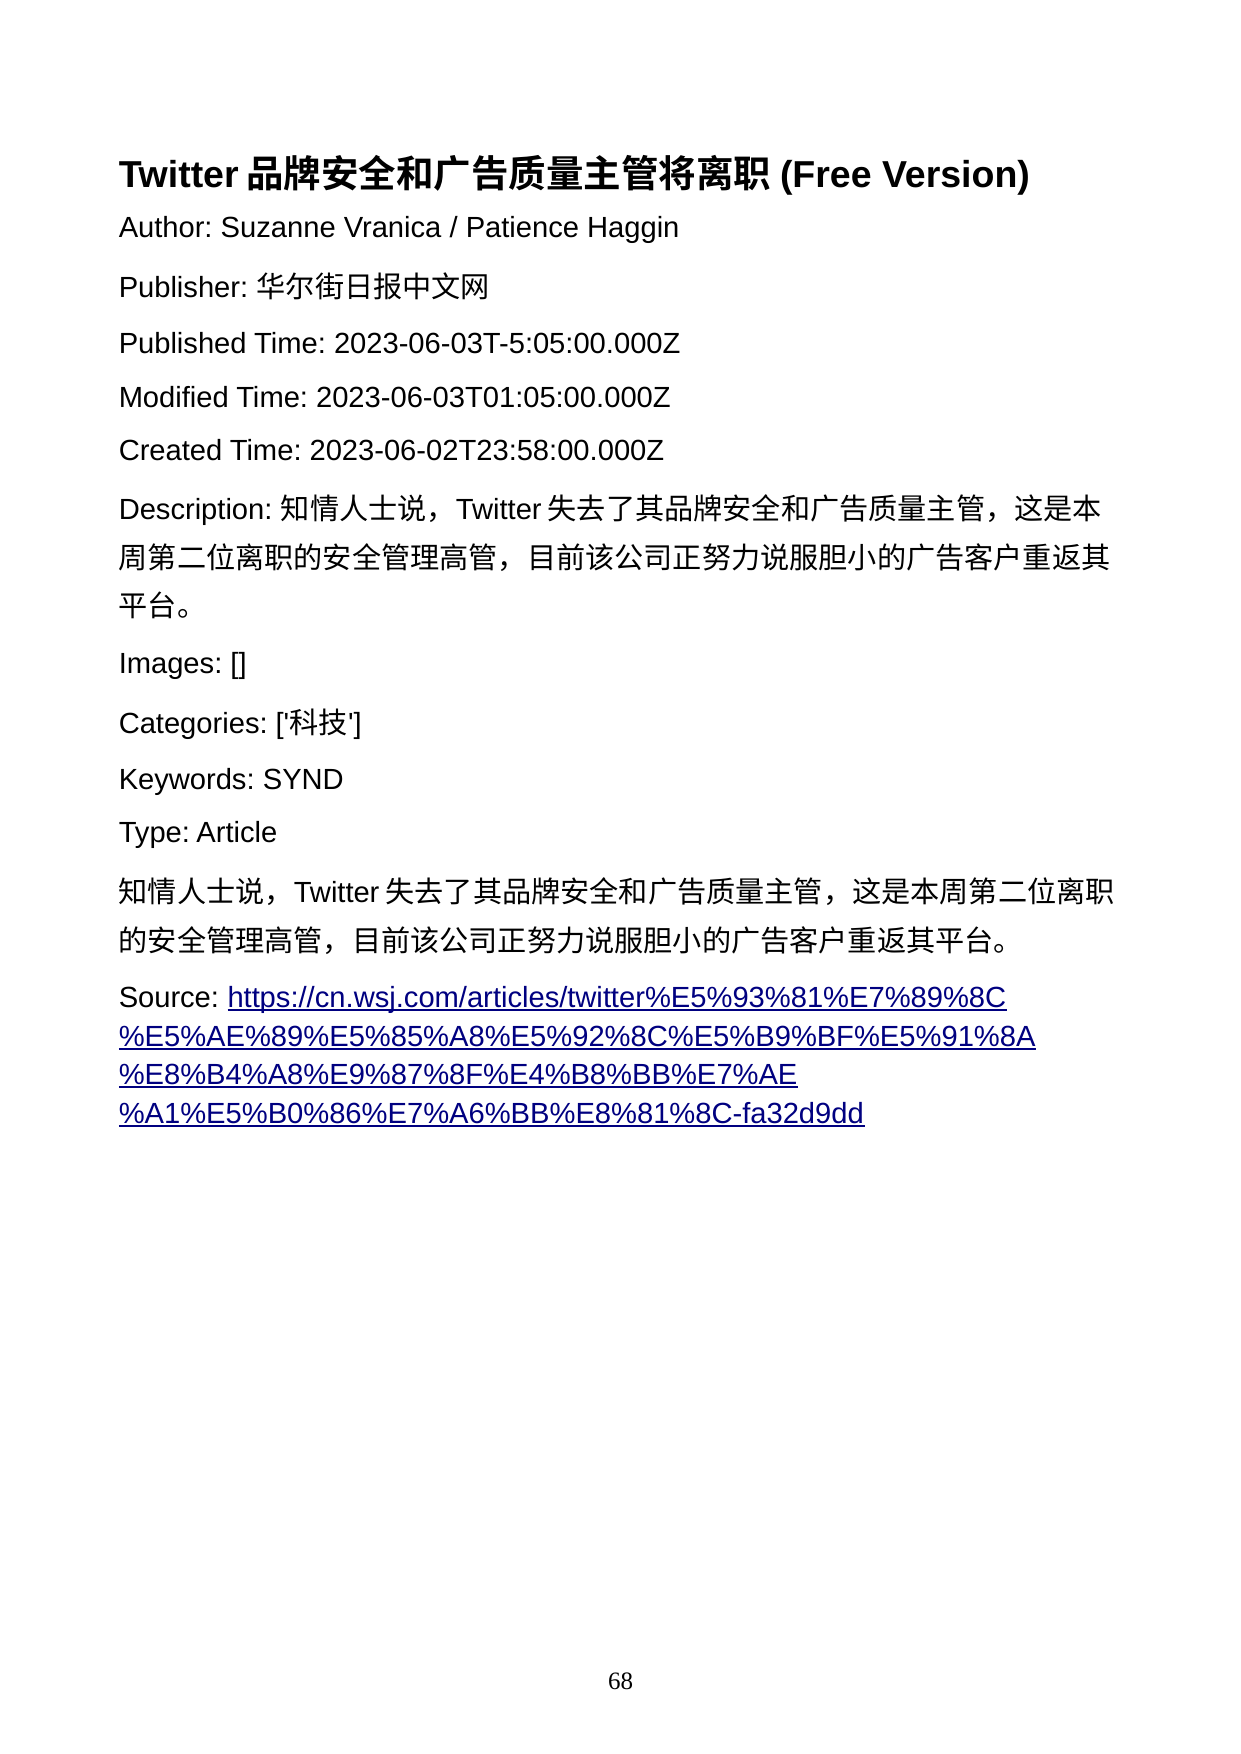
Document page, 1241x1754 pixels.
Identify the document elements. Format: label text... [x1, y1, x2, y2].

text 知情人士说，Twitter失去了其品牌安全和广告质量主管，这是本周第二位离职的安全管理高管，目前该公司正努力说服胆小的广告客户重返其平台。 [118, 869, 1122, 959]
text Images: [] [118, 646, 1122, 680]
text Type: Article [118, 816, 1122, 849]
text Author: Suzanne Vranica / Patience Haggin [118, 210, 1122, 244]
text Created Time: 2023-06-02T23:58:00.000Z [118, 433, 1122, 466]
text Description: 知情人士说，Twitter失去了其品牌安全和广告质量主管，这是本周第二位离职的安全管理高管，目前该公司正努力说服胆小的广告客户重返其平台。 [118, 486, 1122, 625]
text Publisher: 华尔街日报中文网 [118, 263, 1122, 306]
text Modified Time: 2023-06-03T01:05:00.000Z [118, 380, 1122, 413]
text Categories: ['科技'] [118, 699, 1122, 742]
text Keywords: SYND [118, 762, 1122, 796]
text Published Time: 2023-06-03T-5:05:00.000Z [118, 327, 1122, 360]
text Source: https://cn.wsj.com/articles/twitter%E5%93%81%E7%89%8C%E5%AE%89%E5%85%A8%E5%92%8C%E5%B9%BF%E5%91%8A%E8%B4%A8%E9%87%8F%E4%B8%BB%E7%AE%A1%E5%B0%86%E7%A6%BB%E8%81%8C-fa32d9dd [118, 980, 1122, 1129]
subtitle Twitter品牌安全和广告质量主管将离职 (Free Version) [118, 143, 1122, 198]
